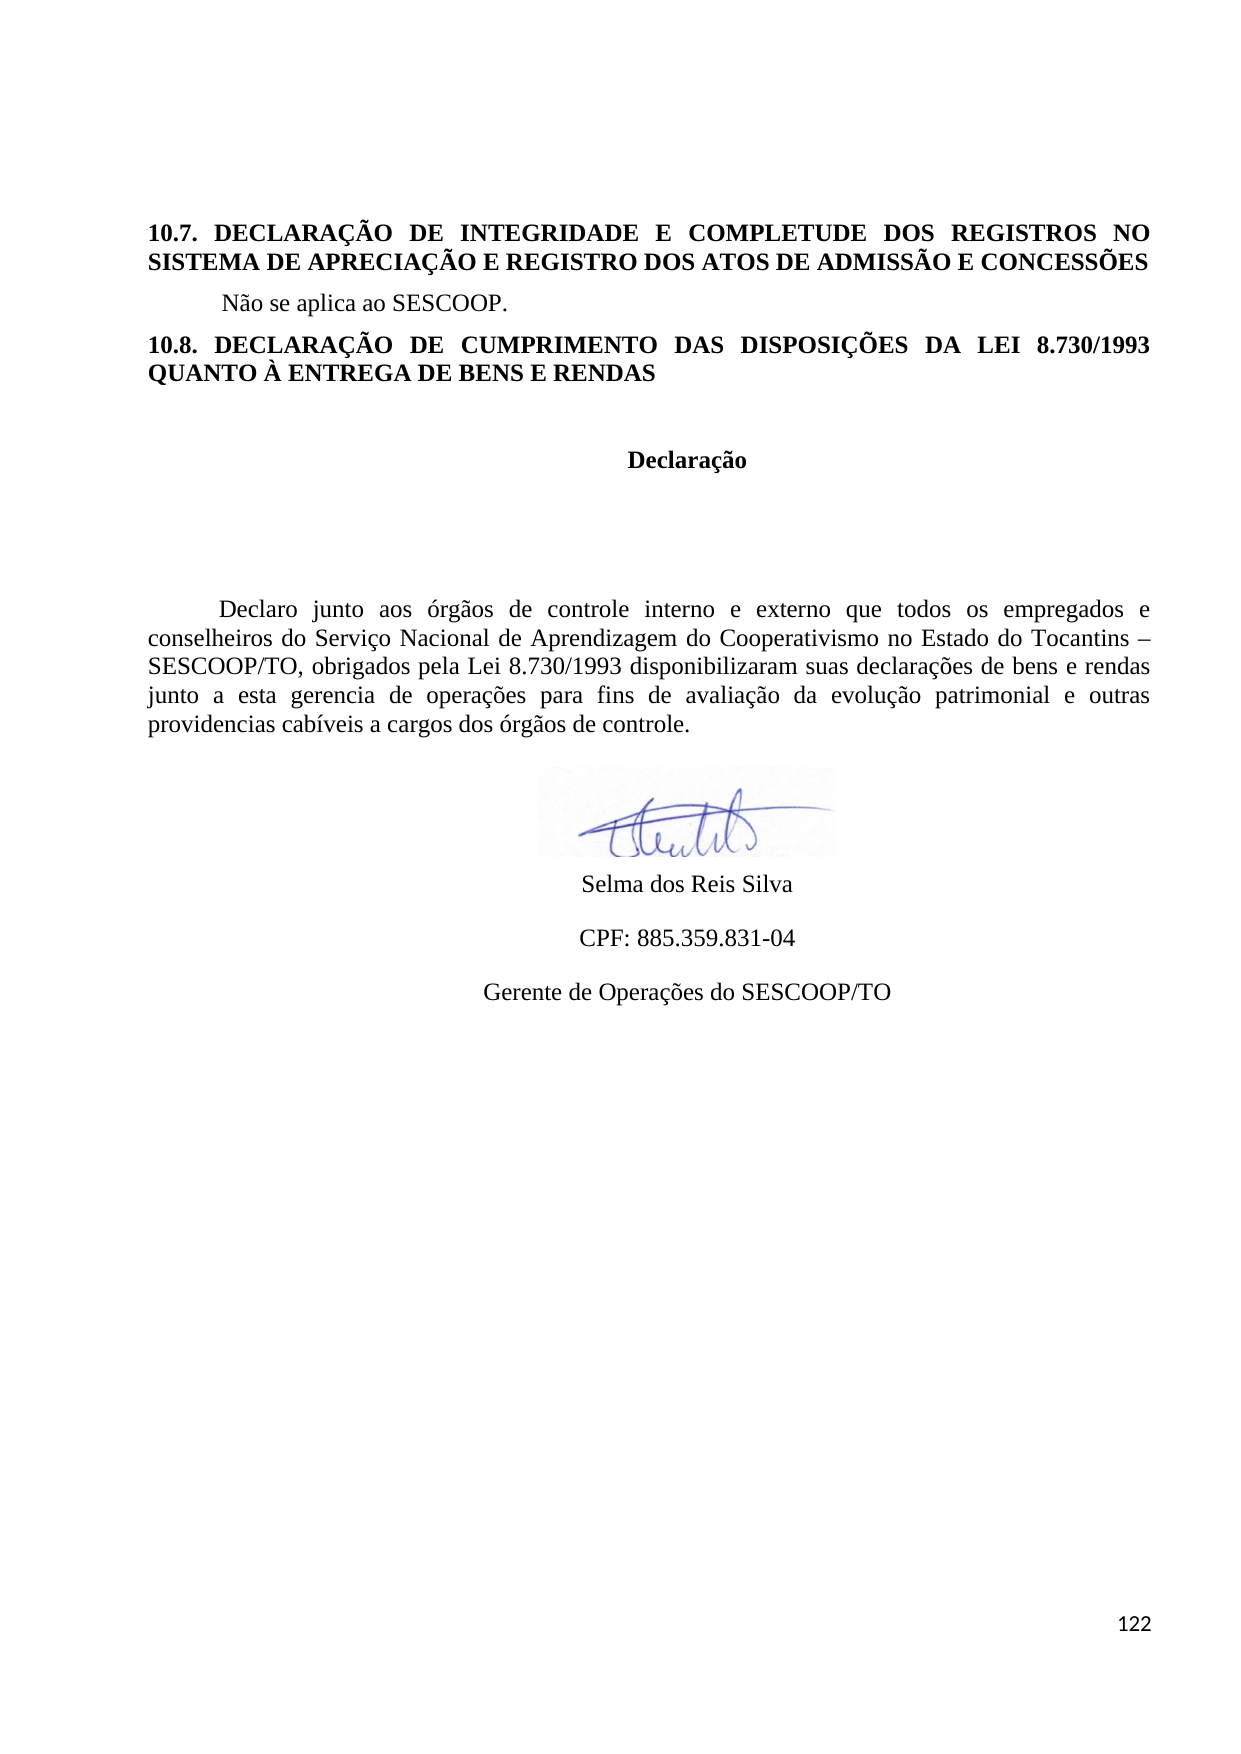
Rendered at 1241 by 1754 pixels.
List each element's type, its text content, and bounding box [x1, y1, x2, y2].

list Selma dos Reis Silva [223, 869, 1152, 898]
text 10.8. DECLARAÇÃO DE CUMPRIMENTO DAS DISPOSIÇÕES DA LEI 8.730/1993 QUANTO À ENTREGA DE BENS E RENDAS [148, 330, 1152, 387]
text Não se aplica ao SESCOOP. [148, 288, 1152, 317]
list Gerente de Operações do SESCOOP/TO [223, 977, 1152, 1006]
list CPF: 885.359.831-04 [223, 923, 1152, 952]
text 10.7. DECLARAÇÃO DE INTEGRIDADE E COMPLETUDE DOS REGISTROS NO SISTEMA DE APRECIAÇÃO E REGISTRO DOS ATOS DE ADMISSÃO E CONCESSÕES [148, 218, 1152, 276]
list Declaração [223, 445, 1152, 474]
list Declaro junto aos órgãos de controle interno e externo que todos os empregados e conselheiros do Serviço Nacional de Aprendizagem do Cooperativismo no Estado do Tocantins – SESCOOP/TO, obrigados pela Lei 8.730/1993 disponibilizaram suas declarações de bens e rendas junto a esta gerencia de operações para fins de avaliação da evolução patrimonial e outras providencias cabíveis a cargos dos órgãos de controle. [148, 594, 1152, 738]
